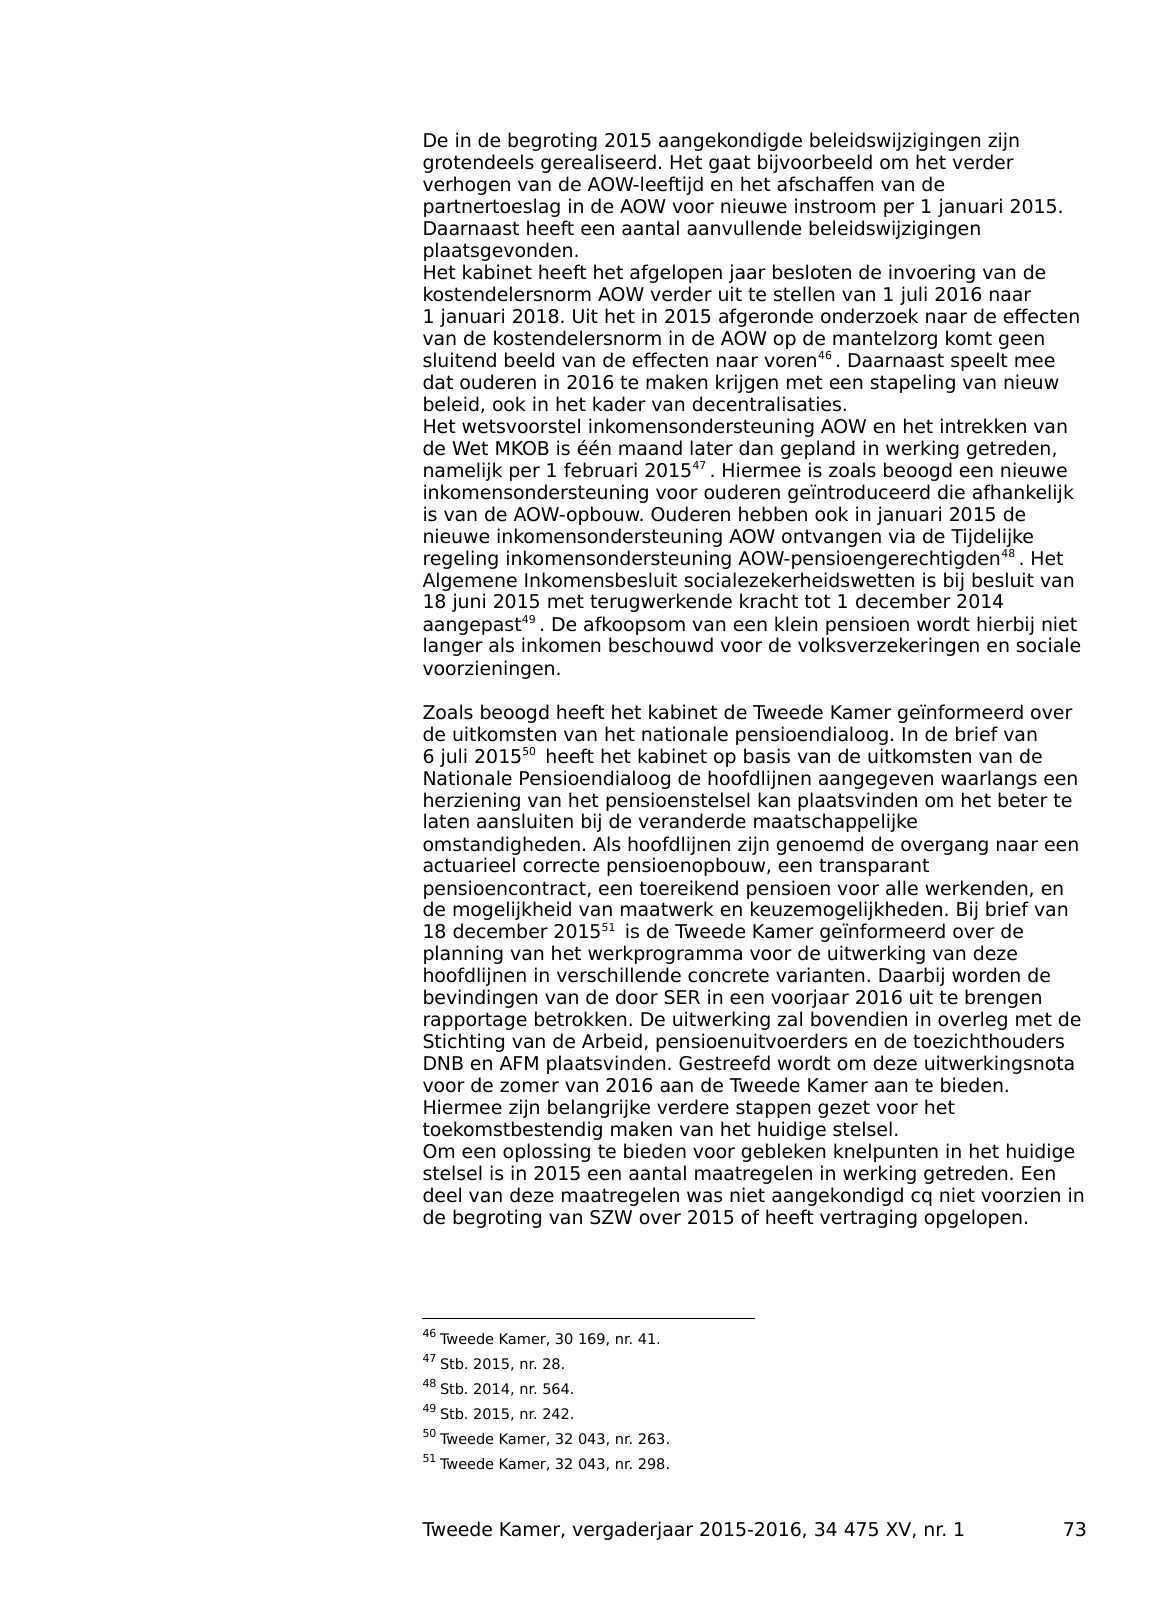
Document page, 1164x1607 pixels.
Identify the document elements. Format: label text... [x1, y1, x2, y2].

text Tweede Kamer, 32 043, nr. 298. [422, 1452, 1087, 1474]
text Tweede Kamer, 32 043, nr. 263. [422, 1427, 1087, 1449]
text Om een oplossing te bieden voor gebleken knelpunten in het huidige stelsel is in 2015 een aantal maatregelen in werking getreden. Een deel van deze maatregelen was niet aangekondigd cq niet voorzien in de begroting van SZW over 2015 of heeft vertraging opgelopen. [422, 1141, 1087, 1229]
text Tweede Kamer, 30 169, nr. 41. [422, 1327, 1087, 1349]
text Stb. 2014, nr. 564. [422, 1377, 1087, 1399]
text Het kabinet heeft het afgelopen jaar besloten de invoering van de kostendelersnorm AOW verder uit te stellen van 1 juli 2016 naar 1 januari 2018. Uit het in 2015 afgeronde onderzoek naar de effecten van de kostendelersnorm in de AOW op de mantelzorg komt geen sluitend beeld van de effecten naar voren. Daarnaast speelt mee dat ouderen in 2016 te maken krijgen met een stapeling van nieuw beleid, ook in het kader van decentralisaties. [422, 262, 1087, 416]
text Het wetsvoorstel inkomensondersteuning AOW en het intrekken van de Wet MKOB is één maand later dan gepland in werking getreden, namelijk per 1 februari 2015. Hiermee is zoals beoogd een nieuwe inkomensondersteuning voor ouderen geïntroduceerd die afhankelijk is van de AOW-opbouw. Ouderen hebben ook in januari 2015 de nieuwe inkomensondersteuning AOW ontvangen via de Tijdelijke regeling inkomensondersteuning AOW-pensioengerechtigden. Het Algemene Inkomensbesluit socialezekerheidswetten is bij besluit van 18 juni 2015 met terugwerkende kracht tot 1 december 2014 aangepast. De afkoopsom van een klein pensioen wordt hierbij niet langer als inkomen beschouwd voor de volksverzekeringen en sociale voorzieningen. [422, 416, 1087, 679]
text Stb. 2015, nr. 242. [422, 1402, 1087, 1424]
text Zoals beoogd heeft het kabinet de Tweede Kamer geïnformeerd over de uitkomsten van het nationale pensioendialoog. In de brief van 6 juli 2015 heeft het kabinet op basis van de uitkomsten van de Nationale Pensioendialoog de hoofdlijnen aangegeven waarlangs een herziening van het pensioenstelsel kan plaatsvinden om het beter te laten aansluiten bij de veranderde maatschappelijke omstandigheden. Als hoofdlijnen zijn genoemd de overgang naar een actuarieel correcte pensioenopbouw, een transparant pensioencontract, een toereikend pensioen voor alle werkenden, en de mogelijkheid van maatwerk en keuzemogelijkheden. Bij brief van 18 december 2015 is de Tweede Kamer geïnformeerd over de planning van het werkprogramma voor de uitwerking van deze hoofdlijnen in verschillende concrete varianten. Daarbij worden de bevindingen van de door SER in een voorjaar 2016 uit te brengen rapportage betrokken. De uitwerking zal bovendien in overleg met de Stichting van de Arbeid, pensioenuitvoerders en de toezichthouders DNB en AFM plaatsvinden. Gestreefd wordt om deze uitwerkingsnota voor de zomer van 2016 aan de Tweede Kamer aan te bieden. Hiermee zijn belangrijke verdere stappen gezet voor het toekomstbestendig maken van het huidige stelsel. [422, 702, 1087, 1141]
text Stb. 2015, nr. 28. [422, 1352, 1087, 1374]
text De in de begroting 2015 aangekondigde beleidswijzigingen zijn grotendeels gerealiseerd. Het gaat bijvoorbeeld om het verder verhogen van de AOW-leeftijd en het afschaffen van de partnertoeslag in de AOW voor nieuwe instroom per 1 januari 2015. Daarnaast heeft een aantal aanvullende beleidswijzigingen plaatsgevonden. [422, 130, 1087, 262]
